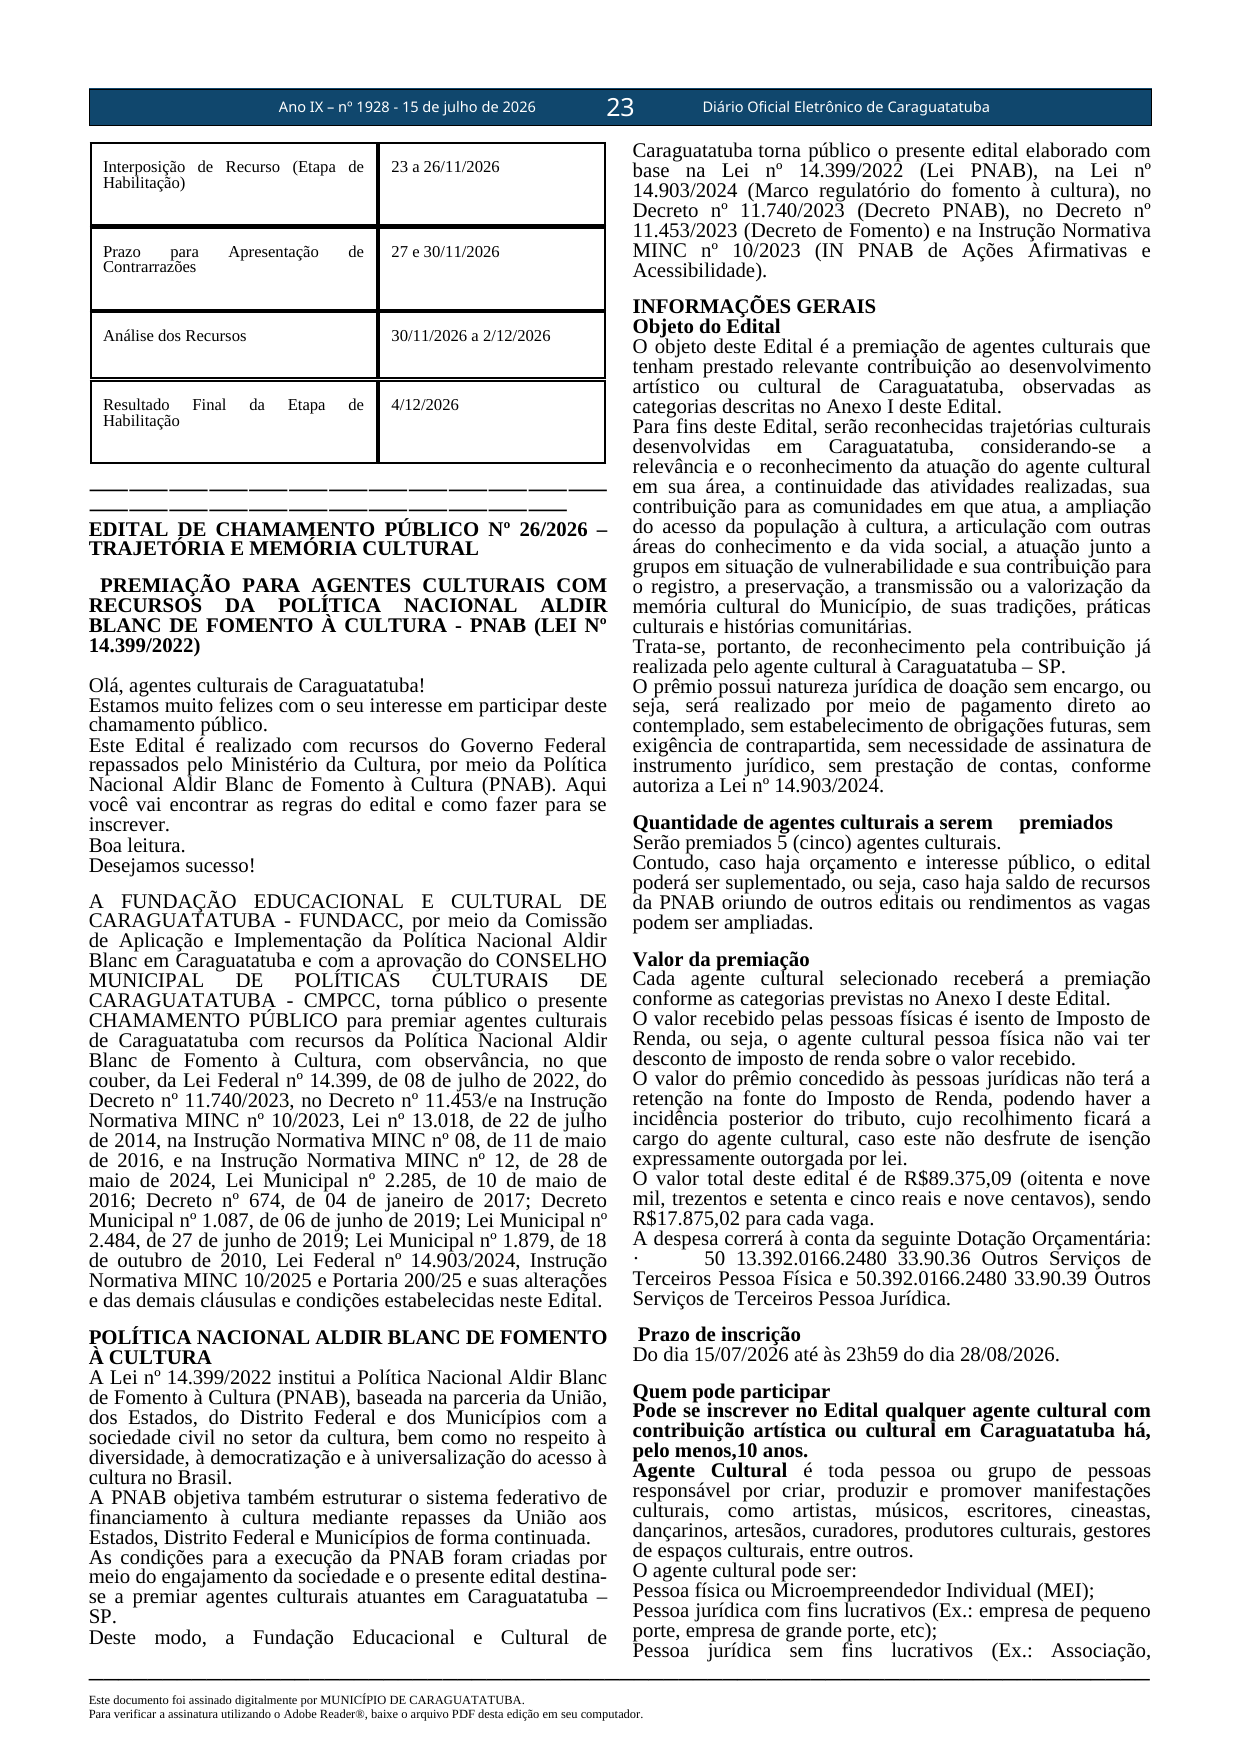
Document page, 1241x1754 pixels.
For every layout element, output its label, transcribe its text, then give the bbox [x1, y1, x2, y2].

text PREMIAÇÃO PARA AGENTES CULTURAIS COM RECURSOS DA POLÍTICA NACIONAL ALDIR BLANC DE FOMENTO À CULTURA - PNAB (LEI Nº 14.399/2022) [88, 577, 608, 657]
text Para fins deste Edital, serão reconhecidas trajetórias culturais desenvolvidas em Caraguatatuba, considerando-se a relevância e o reconhecimento da atuação do agente cultural em sua área, a continuidade das atividades realizadas, sua contribuição para as comunidades em que atua, a ampliação do acesso da população à cultura, a articulação com outras áreas do conhecimento e da vida social, a atuação junto a grupos em situação de vulnerabilidade e sua contribuição para o registro, a preservação, a transmissão ou a valorização da memória cultural do Município, de suas tradições, práticas culturais e histórias comunitárias. [632, 418, 1152, 638]
text Pode se inscrever no Edital qualquer agente cultural com contribuição artística ou cultural em Caraguatatuba há, pelo menos,10 anos. [632, 1402, 1152, 1462]
text O valor total deste edital é de R$89.375,09 (oitenta e nove mil, trezentos e setenta e cinco reais e nove centavos), sendo R$17.875,02 para cada vaga. [632, 1170, 1152, 1229]
text Objeto do Edital [632, 318, 1152, 338]
text As condições para a execução da PNAB foram criadas por meio do engajamento da sociedade e o presente edital destina-se a premiar agentes culturais atuantes em Caraguatatuba – SP. [88, 1549, 608, 1628]
text EDITAL DE CHAMAMENTO PÚBLICO Nº 26/2026 – TRAJETÓRIA E MEMÓRIA CULTURAL [88, 521, 608, 560]
table_cell 23 a 26/11/2026 [380, 144, 604, 224]
table_cell Interposição de Recurso (Etapa de Habilitação) [92, 144, 376, 224]
table_cell Análise dos Recursos [92, 313, 376, 377]
text Pessoa jurídica sem fins lucrativos (Ex.: Associação, [632, 1642, 1152, 1661]
text Caraguatatuba torna público o presente edital elaborado com base na Lei nº 14.399/2022 (Lei PNAB), na Lei nº 14.903/2024 (Marco regulatório do fomento à cultura), no Decreto nº 11.740/2023 (Decreto PNAB), no Decreto nº 11.453/2023 (Decreto de Fomento) e na Instrução Normativa MINC nº 10/2023 (IN PNAB de Ações Afirmativas e Acessibilidade). [632, 142, 1152, 282]
text POLÍTICA NACIONAL ALDIR BLANC DE FOMENTO À CULTURA [88, 1329, 608, 1369]
text Pessoa jurídica com fins lucrativos (Ex.: empresa de pequeno porte, empresa de grande porte, etc); [632, 1602, 1152, 1642]
text Contudo, caso haja orçamento e interesse público, o edital poderá ser suplementado, ou seja, caso haja saldo de recursos da PNAB oriundo de outros editais ou rendimentos as vagas podem ser ampliadas. [632, 854, 1152, 934]
text A FUNDAÇÃO EDUCACIONAL E CULTURAL DE CARAGUATATUBA - FUNDACC, por meio da Comissão de Aplicação e Implementação da Política Nacional Aldir Blanc em Caraguatatuba e com a aprovação do CONSELHO MUNICIPAL DE POLÍTICAS CULTURAIS DE CARAGUATATUBA - CMPCC, torna público o presente CHAMAMENTO PÚBLICO para premiar agentes culturais de Caraguatatuba com recursos da Política Nacional Aldir Blanc de Fomento à Cultura, com observância, no que couber, da Lei Federal nº 14.399, de 08 de julho de 2022, do Decreto nº 11.740/2023, no Decreto nº 11.453/e na Instrução Normativa MINC nº 10/2023, Lei nº 13.018, de 22 de julho de 2014, na Instrução Normativa MINC nº 08, de 11 de maio de 2016, e na Instrução Normativa MINC nº 12, de 28 de maio de 2024, Lei Municipal nº 2.285, de 10 de maio de 2016; Decreto nº 674, de 04 de janeiro de 2017; Decreto Municipal nº 1.087, de 06 de junho de 2019; Lei Municipal nº 2.484, de 27 de junho de 2019; Lei Municipal nº 1.879, de 18 de outubro de 2010, Lei Federal nº 14.903/2024, Instrução Normativa MINC 10/2025 e Portaria 200/25 e suas alterações e das demais cláusulas e condições estabelecidas neste Edital. [88, 893, 608, 1312]
text Agente Cultural é toda pessoa ou grupo de pessoas responsável por criar, produzir e promover manifestações culturais, como artistas, músicos, escritores, cineastas, dançarinos, artesãos, curadores, produtores culturais, gestores de espaços culturais, entre outros. [632, 1462, 1152, 1562]
text ⸺⸺⸺⸺⸺⸺⸺⸺⸺⸺⸺⸺⸺⸺⸺⸺⸺⸺⸺⸺⸺⸺⸺⸺⸺ [88, 481, 608, 521]
text Prazo de inscrição [632, 1326, 1152, 1346]
text Estamos muito felizes com o seu interesse em participar deste chamamento público. [88, 697, 608, 736]
text O agente cultural pode ser: [632, 1562, 1152, 1582]
text Deste modo, a Fundação Educacional e Cultural de [88, 1628, 608, 1648]
text Quantidade de agentes culturais a serem premiados [632, 814, 1152, 834]
text O prêmio possui natureza jurídica de doação sem encargo, ou seja, será realizado por meio de pagamento direto ao contemplado, sem estabelecimento de obrigações futuras, sem exigência de contrapartida, sem necessidade de assinatura de instrumento jurídico, sem prestação de contas, conforme autoriza a Lei nº 14.903/2024. [632, 678, 1152, 797]
text Pessoa física ou Microempreendedor Individual (MEI); [632, 1582, 1152, 1602]
text O valor recebido pelas pessoas físicas é isento de Imposto de Renda, ou seja, o agente cultural pessoa física não vai ter desconto de imposto de renda sobre o valor recebido. [632, 1010, 1152, 1070]
text Olá, agentes culturais de Caraguatatuba! [88, 677, 608, 697]
text Cada agente cultural selecionado receberá a premiação conforme as categorias previstas no Anexo I deste Edital. [632, 970, 1152, 1010]
table_cell 27 e 30/11/2026 [380, 229, 604, 309]
text A Lei nº 14.399/2022 institui a Política Nacional Aldir Blanc de Fomento à Cultura (PNAB), baseada na parceria da União, dos Estados, do Distrito Federal e dos Municípios com a sociedade civil no setor da cultura, bem como no respeito à diversidade, à democratização e à universalização do acesso à cultura no Brasil. [88, 1369, 608, 1489]
text Valor da premiação [632, 950, 1152, 970]
text O valor do prêmio concedido às pessoas jurídicas não terá a retenção na fonte do Imposto de Renda, podendo haver a incidência posterior do tributo, cujo recolhimento ficará a cargo do agente cultural, caso este não desfrute de isenção expressamente outorgada por lei. [632, 1070, 1152, 1170]
text Trata-se, portanto, de reconhecimento pela contribuição já realizada pelo agente cultural à Caraguatatuba – SP. [632, 638, 1152, 678]
text Serão premiados 5 (cinco) agentes culturais. [632, 834, 1152, 854]
text Boa leitura. [88, 836, 608, 856]
table_cell Prazo para Apresentação de Contrarrazões [92, 229, 376, 309]
table_cell Resultado Final da Etapa de Habilitação [92, 382, 376, 462]
text Este Edital é realizado com recursos do Governo Federal repassados pelo Ministério da Cultura, por meio da Política Nacional Aldir Blanc de Fomento à Cultura (PNAB). Aqui você vai encontrar as regras do edital e como fazer para se inscrever. [88, 736, 608, 836]
text Do dia 15/07/2026 até às 23h59 do dia 28/08/2026. [632, 1346, 1152, 1366]
table_cell 30/11/2026 a 2/12/2026 [380, 313, 604, 377]
text A despesa correrá à conta da seguinte Dotação Orçamentária: · 50 13.392.0166.2480 33.90.36 Outros Serviços de Terceiros Pessoa Física e 50.392.0166.2480 33.90.39 Outros Serviços de Terceiros Pessoa Jurídica. [632, 1229, 1152, 1309]
table_cell 4/12/2026 [380, 382, 604, 462]
text Quem pode participar [632, 1382, 1152, 1402]
text INFORMAÇÕES GERAIS [632, 298, 1152, 318]
text A PNAB objetiva também estruturar o sistema federativo de financiamento à cultura mediante repasses da União aos Estados, Distrito Federal e Municípios de forma continuada. [88, 1489, 608, 1549]
text O objeto deste Edital é a premiação de agentes culturais que tenham prestado relevante contribuição ao desenvolvimento artístico ou cultural de Caraguatatuba, observadas as categorias descritas no Anexo I deste Edital. [632, 338, 1152, 418]
text Desejamos sucesso! [88, 856, 608, 876]
